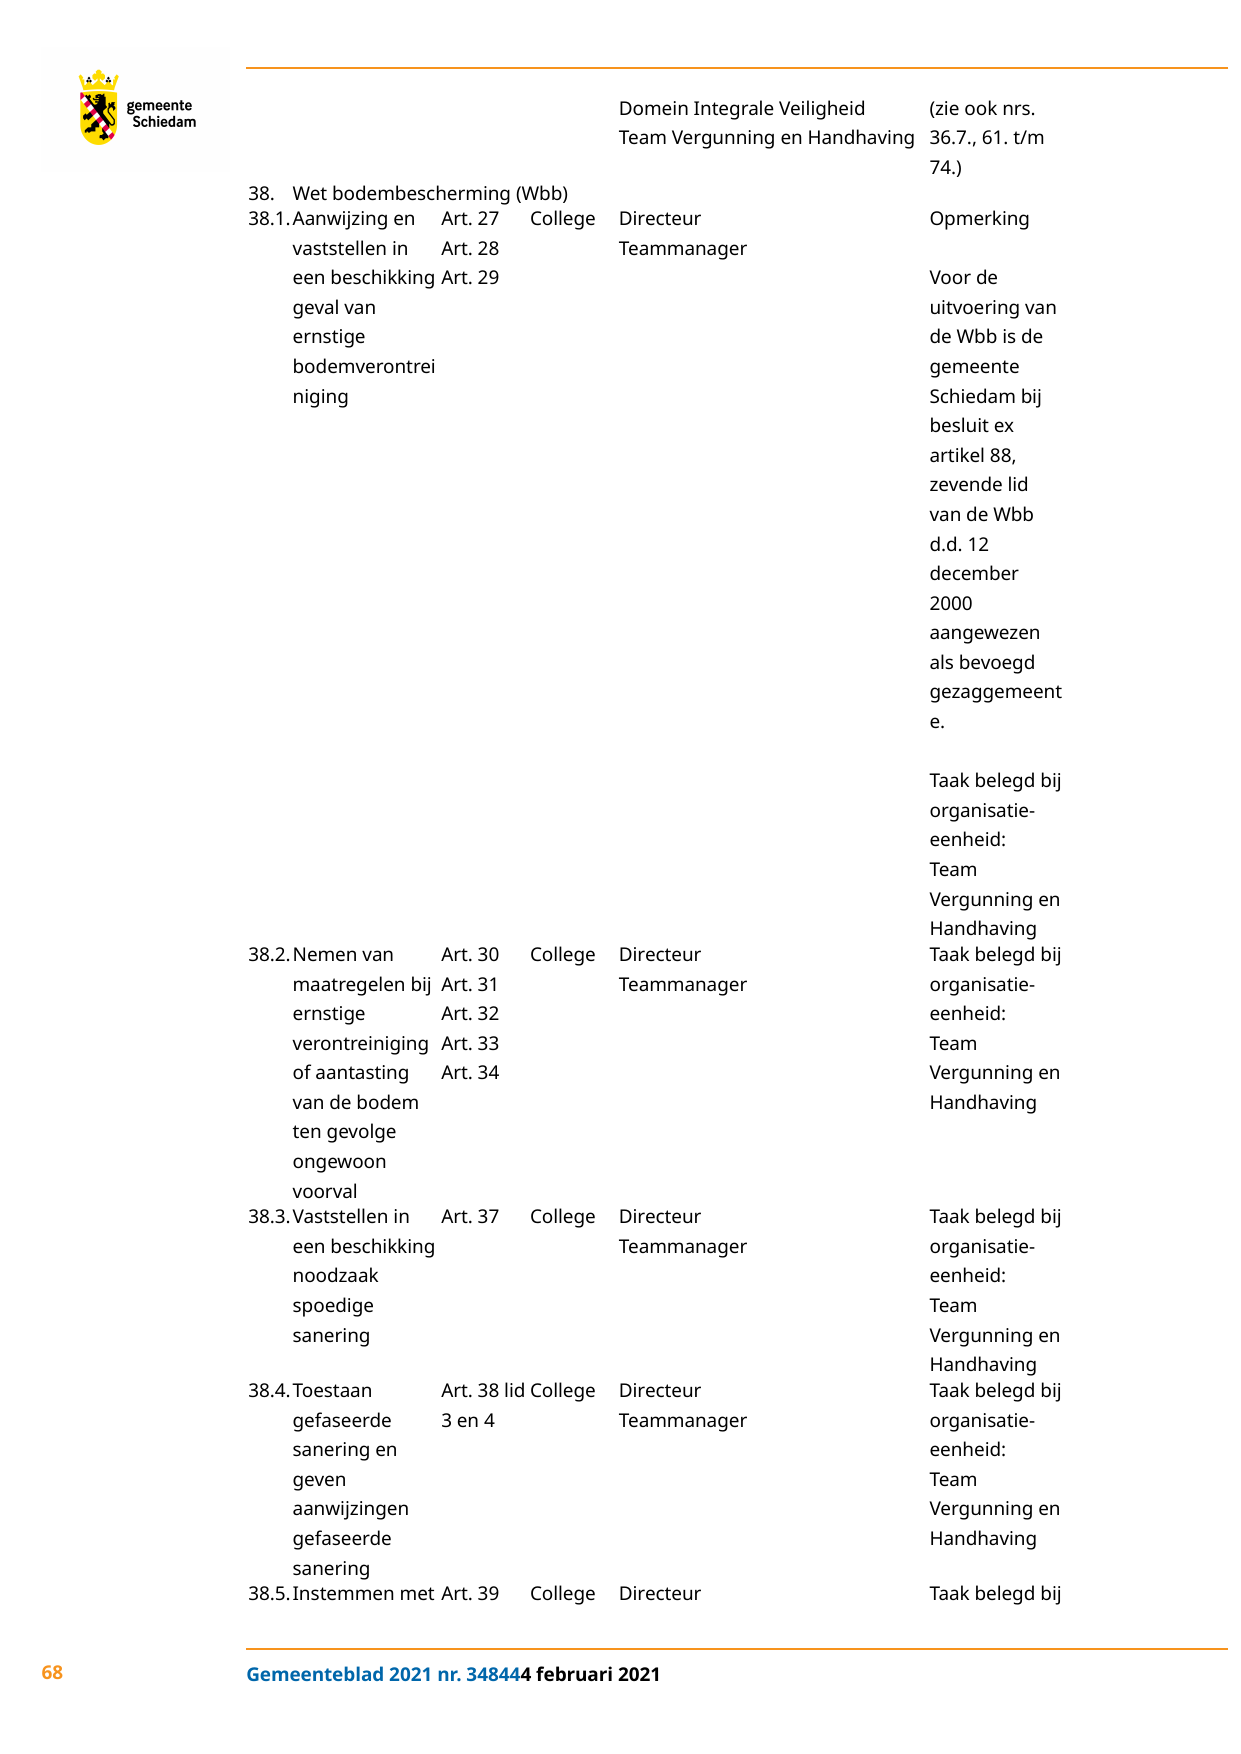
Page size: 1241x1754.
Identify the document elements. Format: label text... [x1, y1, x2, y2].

table_cell College [530, 1580, 619, 1606]
table_cell Taak belegd bij [929, 1580, 1063, 1606]
picture [41, 47, 231, 172]
table_cell [796, 1204, 929, 1377]
table_cell [663, 180, 707, 205]
table_cell Directeur Teammanager [619, 941, 796, 1203]
table_cell Directeur [619, 1580, 796, 1606]
table_cell [796, 205, 929, 941]
table_cell Nemen van maatregelen bij ernstige verontreiniging of aantasting van de bodem ten gevolge ongewoon voorval [293, 941, 441, 1203]
table_cell Toestaan gefaseerde sanering en geven aanwijzingen gefaseerde sanering [293, 1377, 441, 1580]
table_cell [841, 180, 974, 205]
table_cell Domein Integrale Veiligheid Team Vergunning en Handhaving [619, 95, 929, 180]
table_cell College [530, 1377, 619, 1580]
table_cell College [530, 1204, 619, 1377]
table_cell Directeur Teammanager [619, 1377, 796, 1580]
table_cell Taak belegd bij organisatie-eenheid: Team Vergunning en Handhaving [929, 1204, 1063, 1377]
table_cell Taak belegd bij organisatie-eenheid: Team Vergunning en Handhaving [929, 941, 1063, 1203]
table_cell 38.3. [248, 1204, 292, 1377]
table_cell College [530, 941, 619, 1203]
table_cell Art. 38 lid 3 en 4 [441, 1377, 530, 1580]
table_cell Instemmen met [293, 1580, 441, 1606]
table_cell Aanwijzing en vaststellen in een beschikking geval van ernstige bodemverontreiniging [293, 205, 441, 941]
table_cell Wet bodembescherming (Wbb) [293, 180, 663, 205]
table_cell Directeur Teammanager [619, 205, 796, 941]
table_cell 38.1. [248, 205, 292, 941]
table_cell 38.2. [248, 941, 292, 1203]
table_cell 38.5. [248, 1580, 292, 1606]
table_cell College [530, 205, 619, 941]
table_cell Art. 37 [441, 1204, 530, 1377]
table_cell [441, 95, 530, 180]
table_cell Art. 30 Art. 31 Art. 32 Art. 33 Art. 34 [441, 941, 530, 1203]
table_cell Directeur Teammanager [619, 1204, 796, 1377]
table_cell [708, 180, 841, 205]
table_cell (zie ook nrs. 36.7., 61. t/m 74.) [929, 95, 1063, 180]
table_cell [530, 95, 619, 180]
table_cell Vaststellen in een beschikking noodzaak spoedige sanering [293, 1204, 441, 1377]
table_cell [796, 1377, 929, 1580]
table_cell 38.4. [248, 1377, 292, 1580]
table_cell Taak belegd bij organisatie-eenheid: Team Vergunning en Handhaving [929, 1377, 1063, 1580]
table_cell Art. 39 [441, 1580, 530, 1606]
table_cell [796, 1580, 929, 1606]
table_cell [248, 95, 292, 180]
table_cell [974, 180, 1107, 205]
table_cell [796, 941, 929, 1203]
table_cell [293, 95, 441, 180]
table_cell Art. 27 Art. 28 Art. 29 [441, 205, 530, 941]
table_cell 38. [248, 180, 292, 205]
table_cell Opmerking Voor de uitvoering van de Wbb is de gemeente Schiedam bij besluit ex artikel 88, zevende lid van de Wbb d.d. 12 december 2000 aangewezen als bevoegd gezaggemeente. Taak belegd bij organisatie-eenheid: Team Vergunning en Handhaving [929, 205, 1063, 941]
